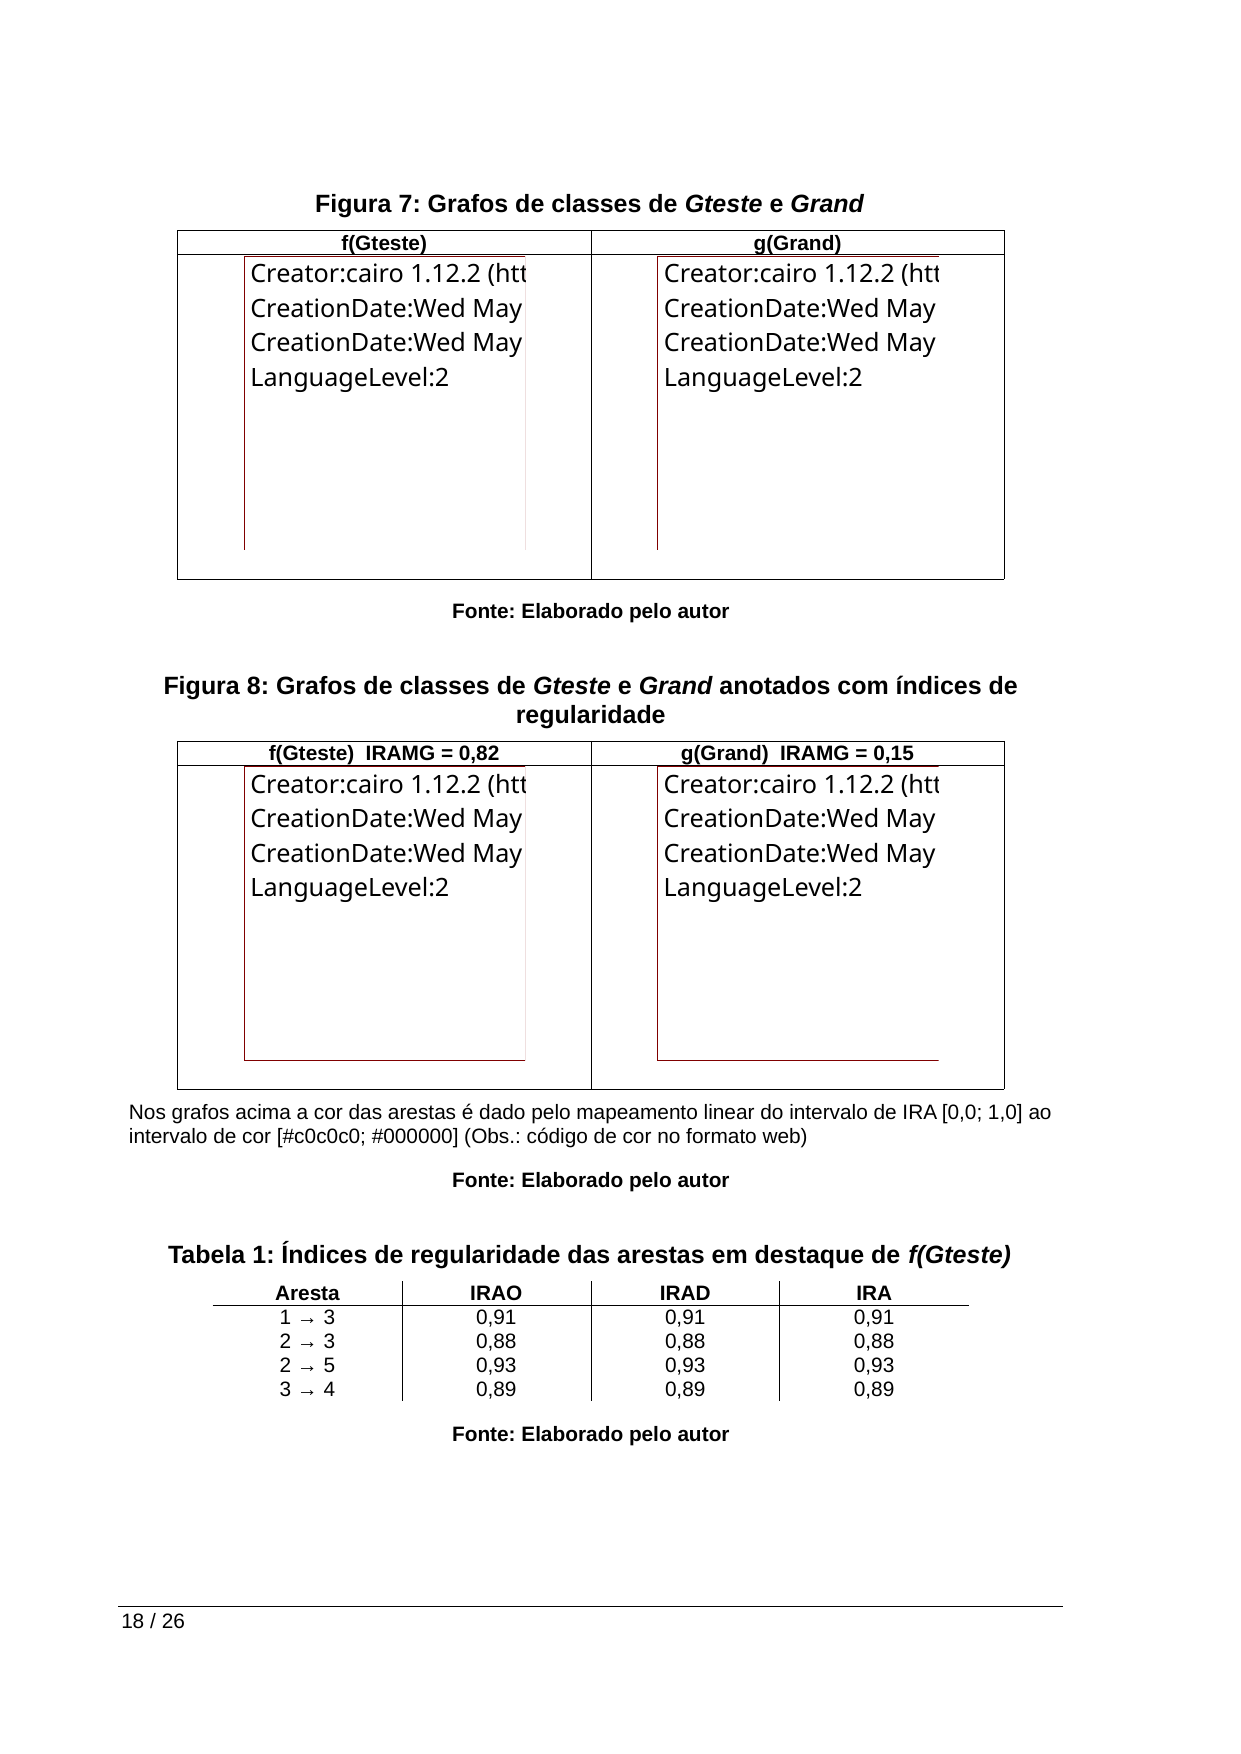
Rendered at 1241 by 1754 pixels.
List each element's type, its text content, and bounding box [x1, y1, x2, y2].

table_cell 0,91 [780, 1306, 968, 1329]
table_header f(Gteste) [178, 231, 591, 254]
table_header f(Gteste) IRAMG = 0,82 [178, 742, 591, 765]
table_header IRA [780, 1281, 968, 1305]
table_cell [178, 255, 591, 578]
text Fonte: Elaborado pelo autor [177, 599, 1004, 623]
table_cell [592, 255, 1004, 578]
table_cell [245, 767, 525, 1060]
table_header IRAD [592, 1281, 779, 1305]
table_cell 0,89 [780, 1377, 968, 1401]
table_header g(Grand) [592, 231, 1004, 254]
table_cell 0,91 [592, 1306, 779, 1329]
table_cell [592, 766, 1004, 1089]
table_header IRAO [403, 1281, 591, 1305]
text Figura 8: Grafos de classes de Gteste e Grand anotados com índices de regularidade [129, 671, 1052, 728]
table_cell 0,93 [592, 1353, 779, 1377]
table_cell 0,91 [403, 1306, 591, 1329]
table_cell 0,93 [403, 1353, 591, 1377]
table_cell 0,93 [780, 1353, 968, 1377]
table_cell 0,88 [780, 1329, 968, 1353]
table_cell 0,88 [403, 1329, 591, 1353]
table_cell 0,89 [592, 1377, 779, 1401]
text Figura 7: Grafos de classes de Gteste e Grand [177, 189, 1004, 218]
table_cell [178, 766, 591, 1089]
table_cell 2 → 3 [213, 1329, 402, 1353]
text Fonte: Elaborado pelo autor [129, 1168, 1052, 1192]
table_cell 0,89 [403, 1377, 591, 1401]
table_header Aresta [213, 1281, 402, 1305]
text Fonte: Elaborado pelo autor [118, 1422, 1063, 1446]
table_cell 3 → 4 [213, 1377, 402, 1401]
table_header g(Grand) IRAMG = 0,15 [592, 742, 1004, 765]
text Nos grafos acima a cor das arestas é dado pelo mapeamento linear do intervalo de IRA [0,0; 1,0] ao intervalo de cor [#c0c0c0; #000000] (Obs.: código de cor no formato web) [129, 1100, 1052, 1148]
table_cell 0,88 [592, 1329, 779, 1353]
text Tabela 1: Índices de regularidade das arestas em destaque de f(Gteste) [118, 1240, 1063, 1269]
table_cell 1 → 3 [213, 1306, 402, 1329]
table_cell 2 → 5 [213, 1353, 402, 1377]
